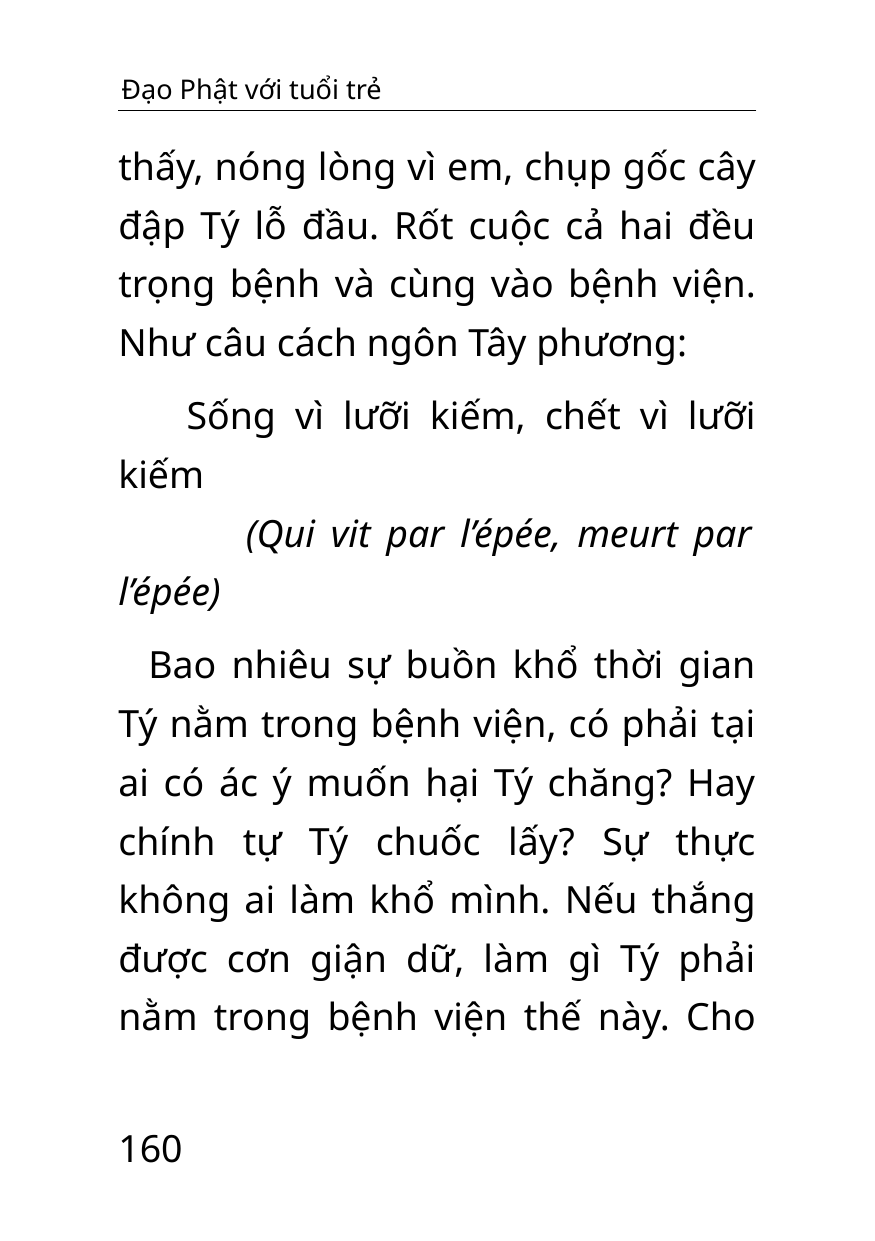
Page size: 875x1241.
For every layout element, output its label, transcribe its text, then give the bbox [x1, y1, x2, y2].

text thấy, nóng lòng vì em, chụp gốc cây đập Tý lỗ đầu. Rốt cuộc cả hai đều trọng bệnh và cùng vào bệnh viện. Như câu cách ngôn Tây phương: [118, 141, 756, 367]
text Bao nhiêu sự buồn khổ thời gian Tý nằm trong bệnh viện, có phải tại ai có ác ý muốn hại Tý chăng? Hay chính tự Tý chuốc lấy? Sự thực không ai làm khổ mình. Nếu thắng được cơn giận dữ, làm gì Tý phải nằm trong bệnh viện thế này. Cho [118, 639, 756, 1042]
text Sống vì lưỡi kiếm, chết vì lưỡi kiếm (Qui vit par l’épée, meurt par l’épée) [118, 390, 756, 617]
